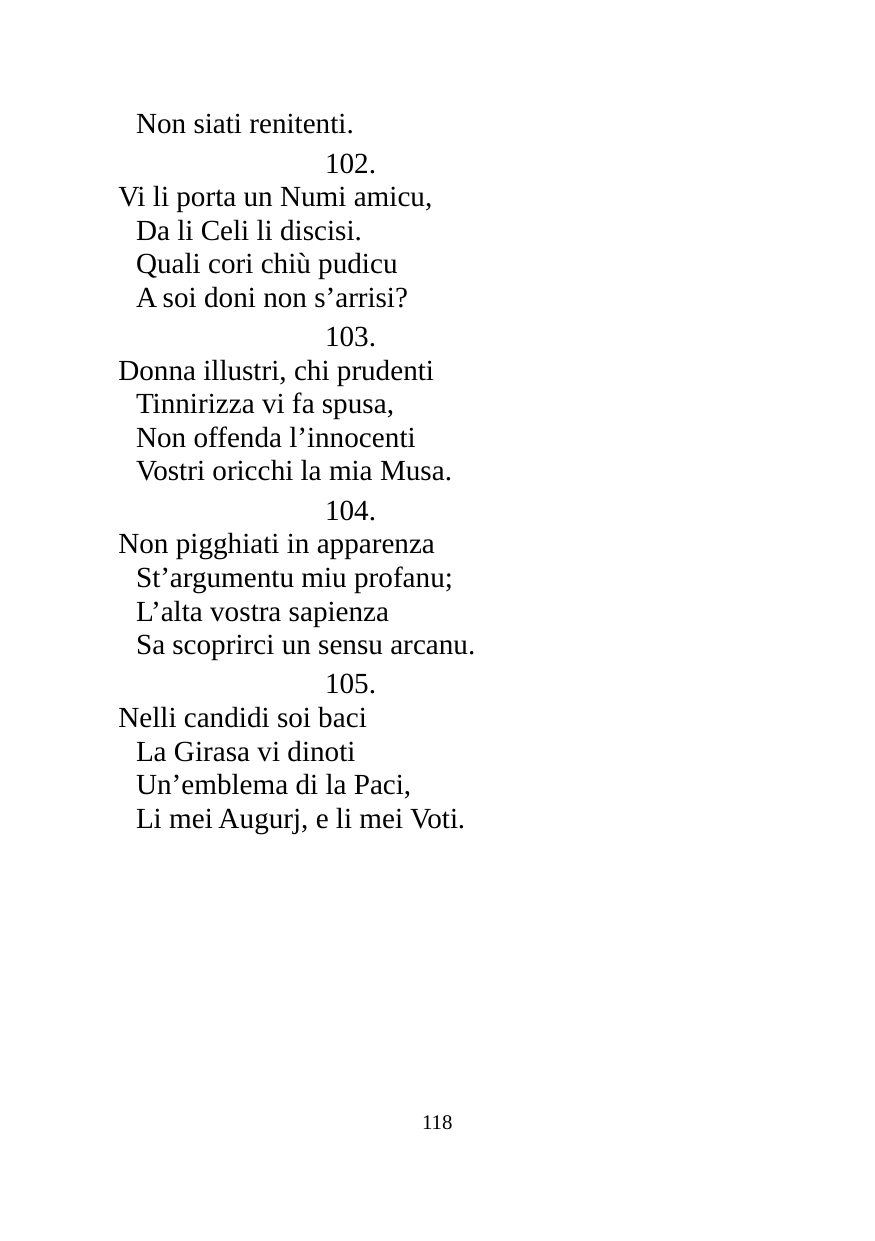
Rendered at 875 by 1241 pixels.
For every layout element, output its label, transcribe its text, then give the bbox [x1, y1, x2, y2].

text 104. [325, 493, 768, 527]
text 102. [325, 146, 768, 179]
text 103. [325, 319, 768, 353]
text Vi li porta un Numi amicu, Da li Celi li discisi. Quali cori chiù pudicu A soi doni non s’arrisi? [118, 179, 768, 313]
text 105. [325, 667, 768, 700]
text Donna illustri, chi prudenti Tinnirizza vi fa spusa, Non offenda l’innocenti Vostri oricchi la mia Musa. [118, 353, 768, 487]
text Non siati renitenti. [118, 106, 768, 140]
text Nelli candidi soi baci La Girasa vi dinoti Un’emblema di la Paci, Li mei Augurj, e li mei Voti. [118, 700, 768, 834]
text Non pigghiati in apparenza St’argumentu miu profanu; L’alta vostra sapienza Sa scoprirci un sensu arcanu. [118, 527, 768, 661]
